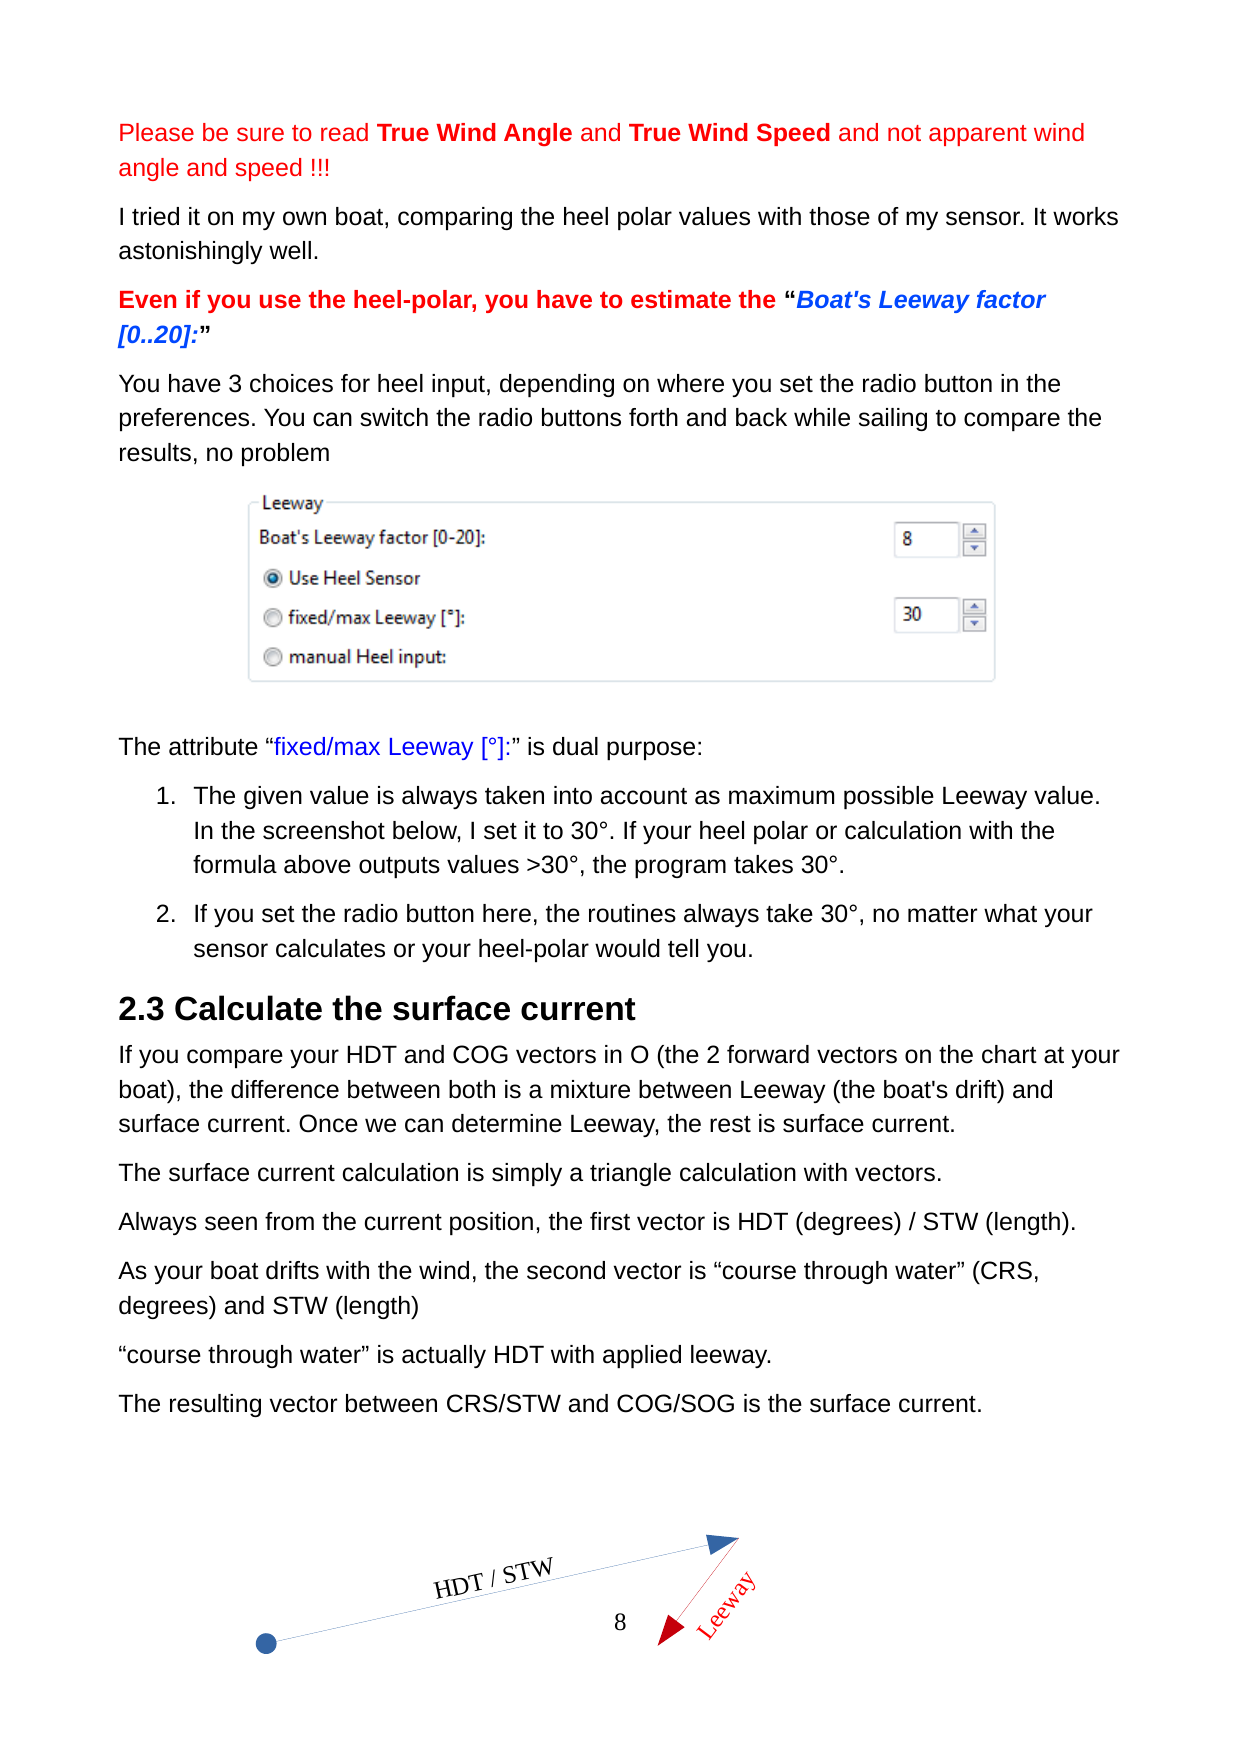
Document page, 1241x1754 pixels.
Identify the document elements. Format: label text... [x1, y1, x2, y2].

text Always seen from the current position, the first vector is HDT (degrees) / STW (length). [118, 1207, 1122, 1236]
text I tried it on my own boat, comparing the heel polar values with those of my sensor. It works astonishingly well. [118, 202, 1122, 265]
text As your boat drifts with the wind, the second vector is “course through water” (CRS, degrees) and STW (length) [118, 1256, 1122, 1319]
list If you set the radio button here, the routines always take 30°, no matter what your sensor calculates or your heel-polar would tell you. [156, 899, 1122, 962]
text The attribute “fixed/max Leeway [°]:” is dual purpose: [118, 732, 1122, 761]
list The given value is always taken into account as maximum possible Leeway value. In the screenshot below, I set it to 30°. If your heel polar or calculation with the formula above outputs values >30°, the program takes 30°. [156, 781, 1122, 879]
subtitle 2.3 Calculate the surface current [118, 989, 1122, 1028]
text The resulting vector between CRS/STW and COG/SOG is the surface current. [118, 1389, 1122, 1418]
picture [242, 486, 999, 687]
text “course through water” is actually HDT with applied leeway. [118, 1340, 1122, 1368]
text The surface current calculation is simply a triangle calculation with vectors. [118, 1158, 1122, 1187]
text Even if you use the heel-polar, you have to estimate the “Boat's Leeway factor [0..20]:” [118, 285, 1122, 348]
text If you compare your HDT and COG vectors in O (the 2 forward vectors on the chart at your boat), the difference between both is a mixture between Leeway (the boat's drift) and surface current. Once we can determine Leeway, the rest is surface current. [118, 1040, 1122, 1138]
text Please be sure to read True Wind Angle and True Wind Speed and not apparent wind angle and speed !!! [118, 118, 1122, 181]
text You have 3 choices for heel input, depending on where you set the radio button in the preferences. You can switch the radio buttons forth and back while sailing to compare the results, no problem [118, 369, 1122, 466]
